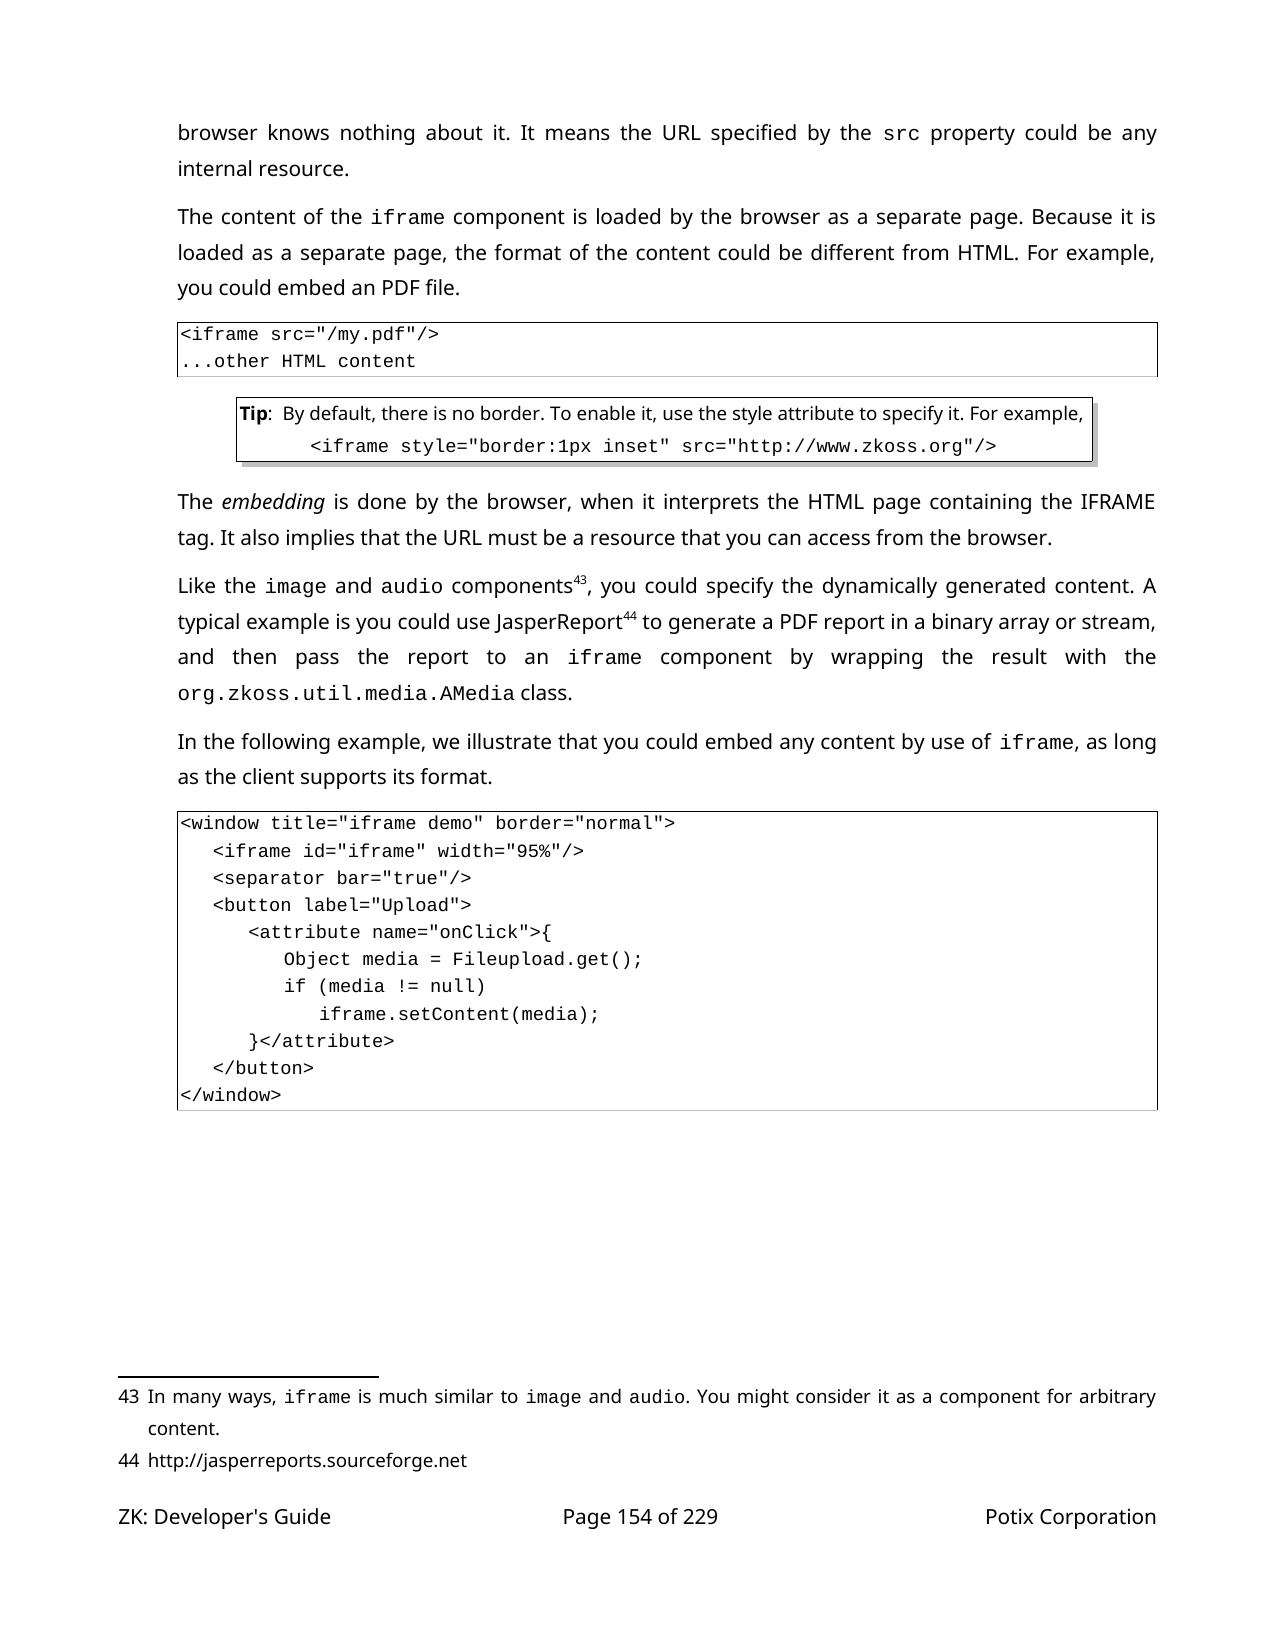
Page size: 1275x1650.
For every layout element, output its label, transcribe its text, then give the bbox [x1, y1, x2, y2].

text <button label="Upload"> [178, 893, 1157, 917]
text </button> [178, 1056, 1157, 1080]
text Tip: By default, there is no border. To enable it, use the style attribute to specify it. For example, <iframe style="border:1px inset" src="http://www.zkoss.org"/> [237, 398, 1092, 461]
text <separator bar="true"/> [178, 866, 1157, 890]
text The content of the iframe component is loaded by the browser as a separate page. Because it is loaded as a separate page, the format of the content could be different from HTML. For example, you could embed an PDF file. [177, 202, 1157, 301]
text <window title="iframe demo" border="normal"> [178, 812, 1157, 836]
text ...other HTML content [178, 349, 1157, 376]
text In many ways, iframe is much similar to image and audio. You might consider it as a component for arbitrary content. [118, 1383, 1157, 1441]
text <iframe src="/my.pdf"/> [178, 323, 1157, 346]
text }</attribute> [178, 1029, 1157, 1053]
text <iframe id="iframe" width="95%"/> [178, 838, 1157, 863]
text http://jasperreports.sourceforge.net [118, 1447, 1157, 1473]
text browser knows nothing about it. It means the URL specified by the src property could be any internal resource. [177, 118, 1157, 182]
text </window> [178, 1083, 1157, 1110]
text if (media != null) [178, 974, 1157, 999]
text The embedding is done by the browser, when it interprets the HTML page containing the IFRAME tag. It also implies that the URL must be a resource that you can access from the browser. [177, 487, 1157, 551]
text In the following example, we illustrate that you could embed any content by use of iframe, as long as the client supports its format. [177, 727, 1157, 791]
text Like the image and audio components, you could specify the dynamically generated content. A typical example is you could use JasperReport to generate a PDF report in a binary array or stream, and then pass the report to an iframe component by wrapping the result with the org.zkoss.util.media.AMedia class. [177, 571, 1157, 706]
text Object media = Fileupload.get(); [178, 947, 1157, 971]
text <attribute name="onClick">{ [178, 920, 1157, 944]
text iframe.setContent(media); [178, 1002, 1157, 1026]
